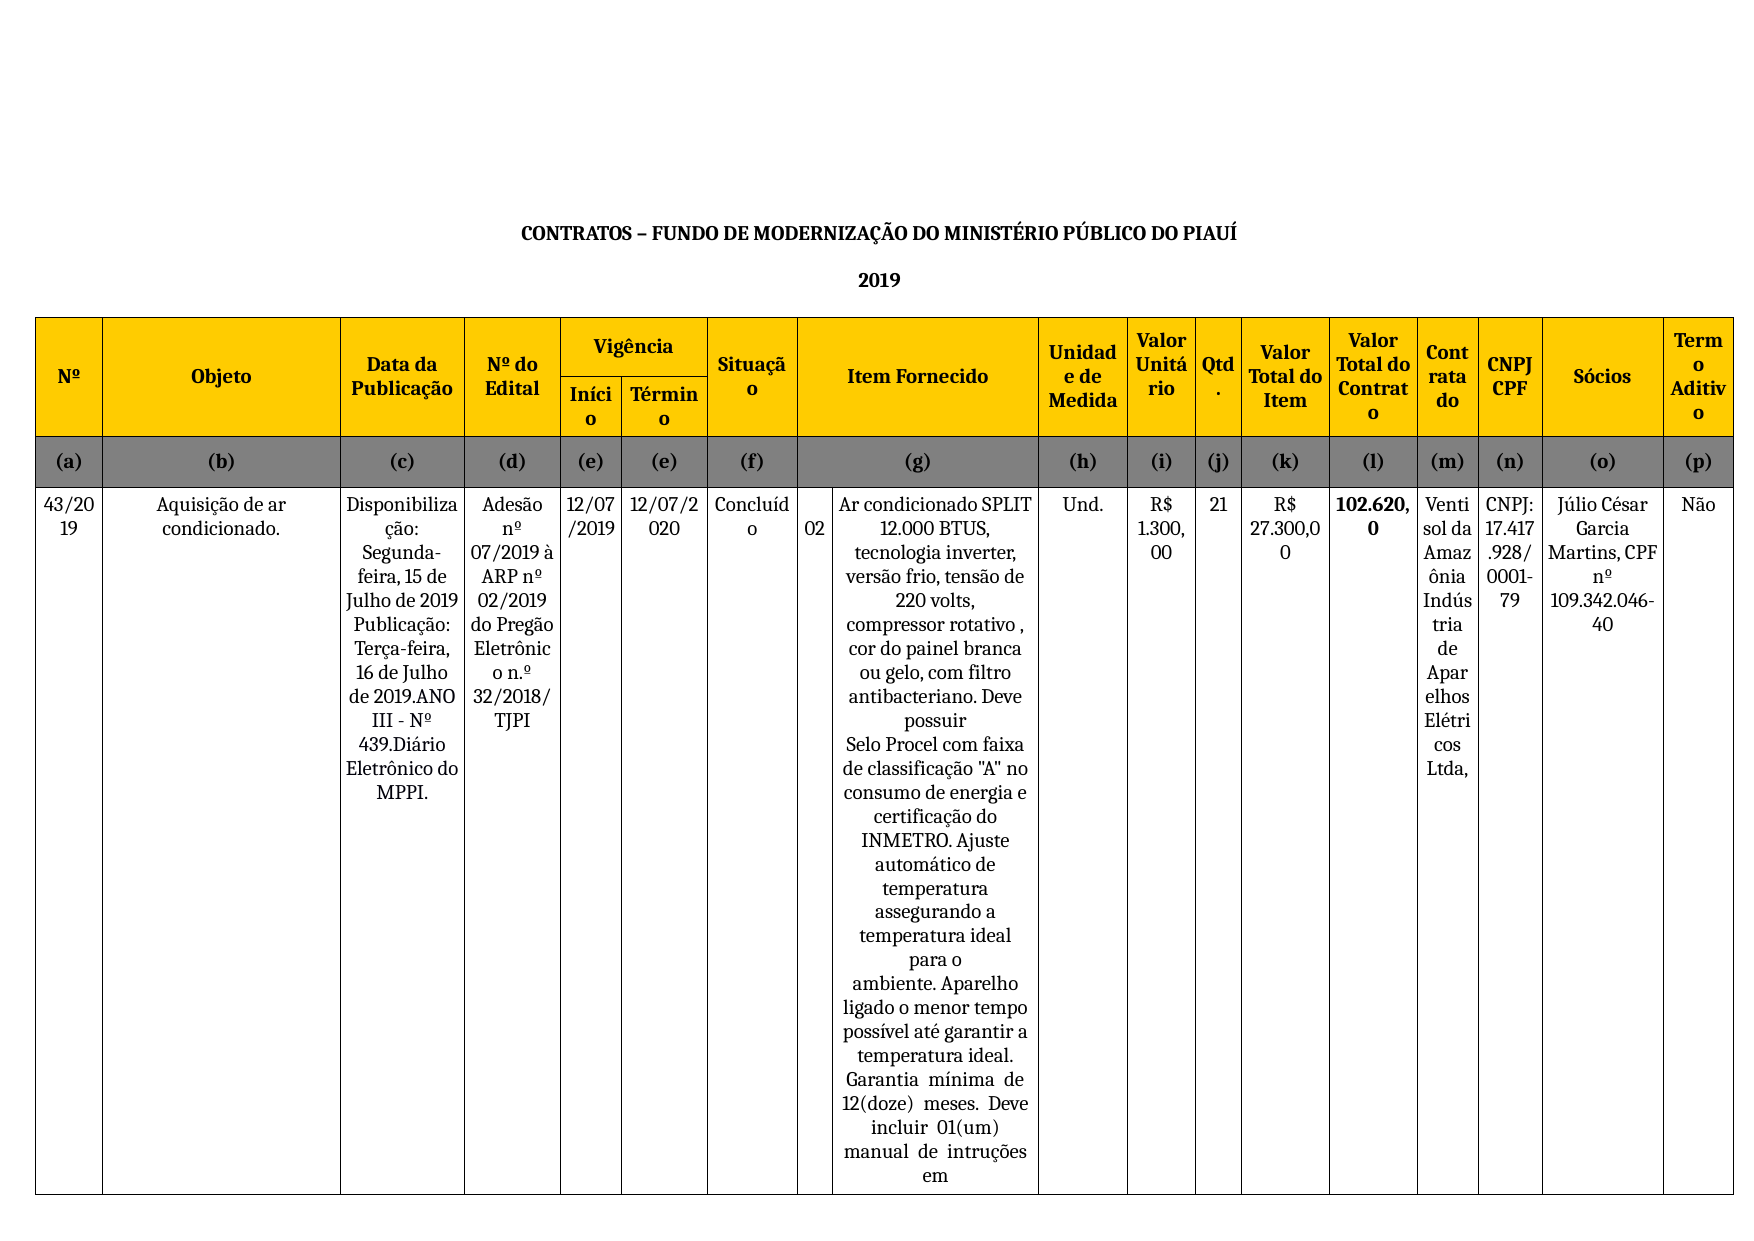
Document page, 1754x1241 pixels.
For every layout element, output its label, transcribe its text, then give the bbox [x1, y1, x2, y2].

table_cell (p) [1664, 437, 1733, 487]
table_cell (h) [1039, 437, 1127, 487]
table_header Item Fornecido [798, 318, 1038, 436]
table_cell 12/07/2019 [561, 488, 621, 1193]
table_cell Aquisição de ar condicionado. [103, 488, 340, 1193]
table_cell Concluído [708, 488, 797, 1193]
table_cell (e) [561, 437, 621, 487]
table_header Unidade de Medida [1039, 318, 1127, 436]
table_cell R$ 27.300,00 [1242, 488, 1329, 1193]
table_cell Término [622, 377, 707, 436]
table_header Termo Aditivo [1664, 318, 1733, 436]
table_header Vigência [561, 318, 707, 376]
table_cell (i) [1128, 437, 1195, 487]
table_cell 102.620,0 [1330, 488, 1417, 1193]
table_cell (c) [341, 437, 464, 487]
table_header Contratado [1418, 318, 1478, 436]
table_cell Adesão nº 07/2019 à ARP nº 02/2019 do Pregão Eletrônico n.º 32/2018/TJPI [465, 488, 560, 1193]
table_cell (j) [1196, 437, 1241, 487]
table_cell 21 [1196, 488, 1241, 1193]
table_cell Disponibilização: Segunda-feira, 15 de Julho de 2019 Publicação: Terça-feira, 16 de Julho de 2019.ANO III - Nº 439.Diário Eletrônico do MPPI. [341, 488, 464, 1193]
text 2019 [29, 269, 1729, 293]
table_cell Júlio César Garcia Martins, CPF nº 109.342.046-40 [1543, 488, 1663, 1193]
table_header Valor Total do Contrato [1330, 318, 1417, 436]
table_header Situação [708, 318, 797, 436]
table_header Valor Total do Item [1242, 318, 1329, 436]
table_cell (m) [1418, 437, 1478, 487]
table_cell 12/07/2020 [622, 488, 707, 1193]
table_cell (a) [36, 437, 102, 487]
table_cell Ar condicionado SPLIT 12.000 BTUS, tecnologia inverter, versão frio, tensão de 220 volts, compressor rotativo , cor do painel branca ou gelo, com filtro antibacteriano. Deve possuir Selo Procel com faixa de classificação "A" no consumo de energia e certificação do INMETRO. Ajuste automático de temperatura assegurando a temperatura ideal para o ambiente. Aparelho ligado o menor tempo possível até garantir a temperatura ideal. Garantia mínima de 12(doze) meses. Deve incluir 01(um) manual de intruções em [833, 488, 1038, 1193]
text CONTRATOS – FUNDO DE MODERNIZAÇÃO DO MINISTÉRIO PÚBLICO DO PIAUÍ [29, 221, 1729, 245]
table_cell Não [1664, 488, 1733, 1193]
table_header Qtd. [1196, 318, 1241, 436]
table_header Sócios [1543, 318, 1663, 436]
table_cell (n) [1479, 437, 1542, 487]
table_header Nº [36, 318, 102, 436]
table_header CNPJ CPF [1479, 318, 1542, 436]
table_header Objeto [103, 318, 340, 436]
table_cell (e) [622, 437, 707, 487]
table_cell (l) [1330, 437, 1417, 487]
table_cell (k) [1242, 437, 1329, 487]
table_cell 02 [798, 488, 832, 1193]
table_cell 43/2019 [36, 488, 102, 1193]
table_cell Ventisol da Amazônia Indústria de Aparelhos Elétricos Ltda, [1418, 488, 1478, 1193]
table_cell (o) [1543, 437, 1663, 487]
table_header Data da Publicação [341, 318, 464, 436]
table_header Nº do Edital [465, 318, 560, 436]
table_header Valor Unitário [1128, 318, 1195, 436]
table_cell (d) [465, 437, 560, 487]
table_cell (f) [708, 437, 797, 487]
table_cell Início [561, 377, 621, 436]
table_cell R$ 1.300,00 [1128, 488, 1195, 1193]
table_cell CNPJ: 17.417.928/0001-79 [1479, 488, 1542, 1193]
table_cell (g) [798, 437, 1038, 487]
table_cell (b) [103, 437, 340, 487]
table_cell Und. [1039, 488, 1127, 1193]
